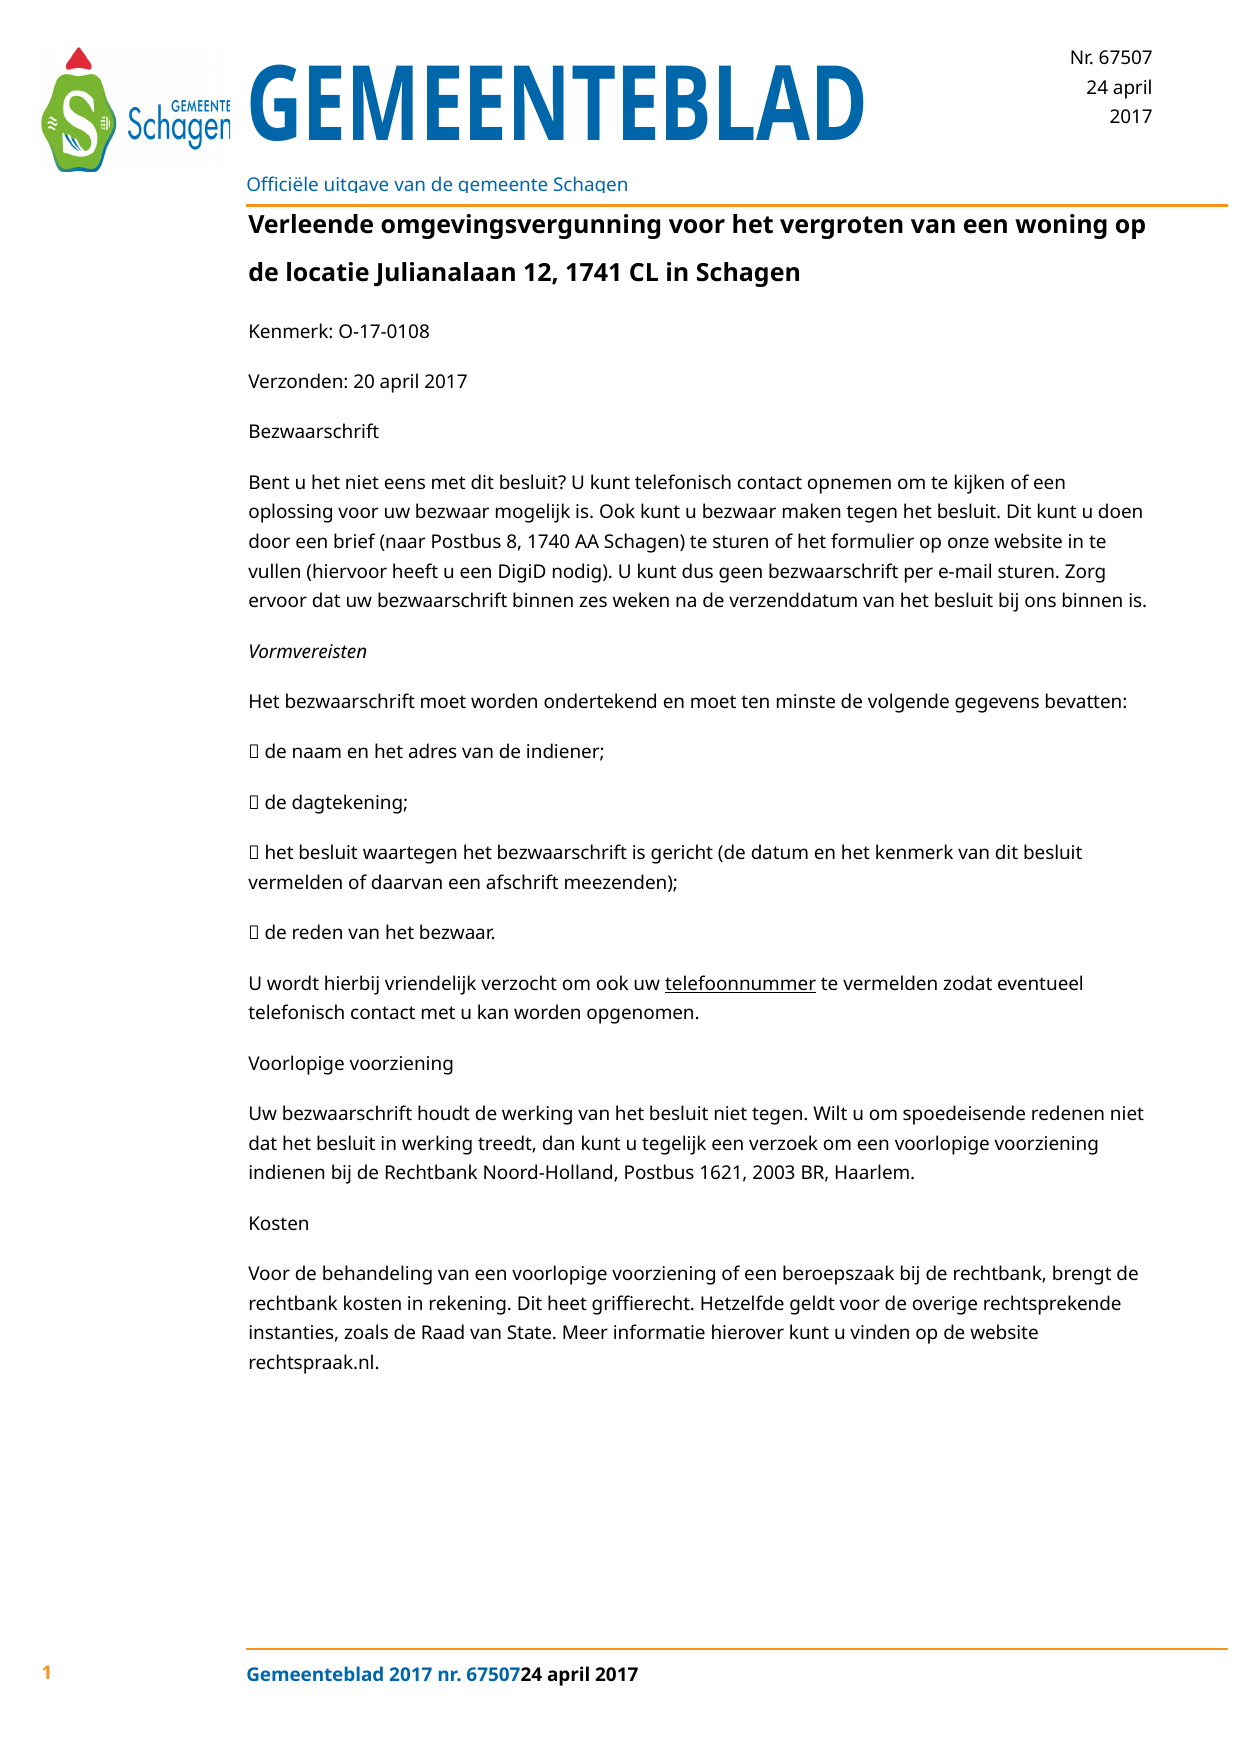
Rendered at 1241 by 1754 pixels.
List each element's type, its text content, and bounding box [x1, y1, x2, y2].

text Het bezwaarschrift moet worden ondertekend en moet ten minste de volgende gegevens bevatten: [248, 688, 1152, 714]
text Bent u het niet eens met dit besluit? U kunt telefonisch contact opnemen om te kijken of een oplossing voor uw bezwaar mogelijk is. Ook kunt u bezwaar maken tegen het besluit. Dit kunt u doen door een brief (naar Postbus 8, 1740 AA Schagen) te sturen of het formulier op onze website in te vullen (hiervoor heeft u een DigiD nodig). U kunt dus geen bezwaarschrift per e-mail sturen. Zorg ervoor dat uw bezwaarschrift binnen zes weken na de verzenddatum van het besluit bij ons binnen is. [248, 469, 1152, 613]
text Vormvereisten [248, 638, 1152, 664]
picture [41, 47, 231, 172]
text Bezwaarschrift [248, 419, 1152, 444]
text Voorlopige voorziening [248, 1050, 1152, 1076]
text Uw bezwaarschrift houdt de werking van het besluit niet tegen. Wilt u om spoedeisende redenen niet dat het besluit in werking treedt, dan kunt u tegelijk een verzoek om een voorlopige voorziening indienen bij de Rechtbank Noord-Holland, Postbus 1621, 2003 BR, Haarlem. [248, 1100, 1152, 1185]
text  de naam en het adres van de indiener; [248, 739, 1152, 764]
text Verzonden: 20 april 2017 [248, 368, 1152, 394]
text  de reden van het bezwaar. [248, 919, 1152, 945]
text  het besluit waartegen het bezwaarschrift is gericht (de datum en het kenmerk van dit besluit vermelden of daarvan een afschrift meezenden); [248, 839, 1152, 895]
text Kosten [248, 1210, 1152, 1236]
text Kenmerk: O-17-0108 [248, 318, 1152, 344]
text U wordt hierbij vriendelijk verzocht om ook uw telefoonnummer te vermelden zodat eventueel telefonisch contact met u kan worden opgenomen. [248, 970, 1152, 1025]
text Verleende omgevingsvergunning voor het vergroten van een woning op de locatie Julianalaan 12, 1741 CL in Schagen [248, 207, 1152, 288]
text  de dagtekening; [248, 789, 1152, 815]
text Voor de behandeling van een voorlopige voorziening of een beroepszaak bij de rechtbank, brengt de rechtbank kosten in rekening. Dit heet griffierecht. Hetzelfde geldt voor de overige rechtsprekende instanties, zoals de Raad van State. Meer informatie hierover kunt u vinden op de website rechtspraak.nl. [248, 1260, 1152, 1375]
